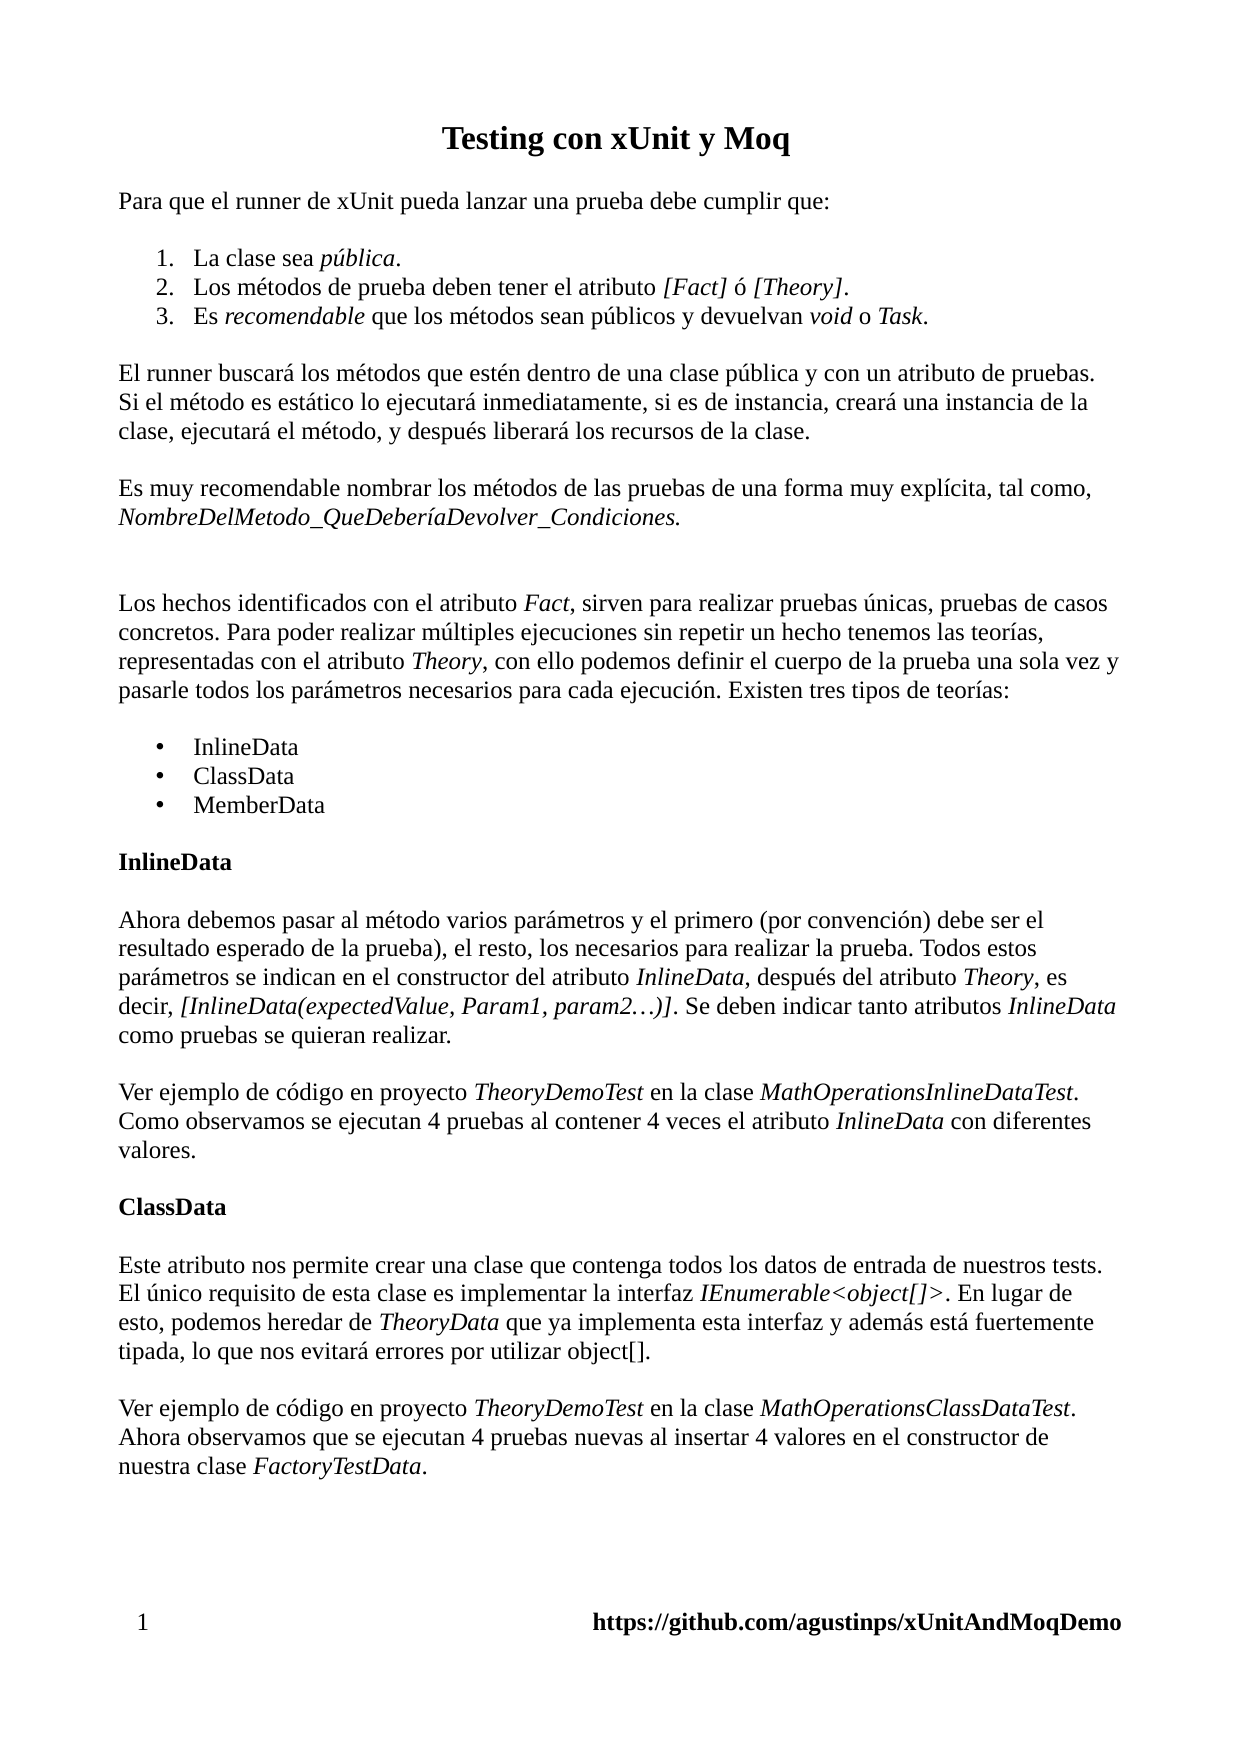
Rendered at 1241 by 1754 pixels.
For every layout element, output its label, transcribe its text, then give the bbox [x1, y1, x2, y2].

list La clase sea pública. [156, 243, 1122, 272]
list Los métodos de prueba deben tener el atributo [Fact] ó [Theory]. [156, 272, 1122, 301]
text Ahora debemos pasar al método varios parámetros y el primero (por convención) debe ser el resultado esperado de la prueba), el resto, los necesarios para realizar la prueba. Todos estos parámetros se indican en el constructor del atributo InlineData, después del atributo Theory, es decir, [InlineData(expectedValue, Param1, param2…)]. Se deben indicar tanto atributos InlineData como pruebas se quieran realizar. [118, 905, 1122, 1048]
text Ver ejemplo de código en proyecto TheoryDemoTest en la clase MathOperationsInlineDataTest. Como observamos se ejecutan 4 pruebas al contener 4 veces el atributo InlineData con diferentes valores. [118, 1077, 1122, 1163]
list MemberData [156, 790, 1122, 818]
text Es muy recomendable nombrar los métodos de las pruebas de una forma muy explícita, tal como, NombreDelMetodo_QueDeberíaDevolver_Condiciones. [118, 473, 1122, 531]
text El runner buscará los métodos que estén dentro de una clase pública y con un atributo de pruebas. Si el método es estático lo ejecutará inmediatamente, si es de instancia, creará una instancia de la clase, ejecutará el método, y después liberará los recursos de la clase. [118, 358, 1122, 445]
text InlineData [118, 847, 1122, 876]
text Los hechos identificados con el atributo Fact, sirven para realizar pruebas únicas, pruebas de casos concretos. Para poder realizar múltiples ejecuciones sin repetir un hecho tenemos las teorías, representadas con el atributo Theory, con ello podemos definir el cuerpo de la prueba una sola vez y pasarle todos los parámetros necesarios para cada ejecución. Existen tres tipos de teorías: [118, 588, 1122, 703]
list Es recomendable que los métodos sean públicos y devuelvan void o Task. [156, 301, 1122, 330]
text ClassData [118, 1192, 1122, 1221]
text Este atributo nos permite crear una clase que contenga todos los datos de entrada de nuestros tests. El único requisito de esta clase es implementar la interfaz IEnumerable<object[]>. En lugar de esto, podemos heredar de TheoryData que ya implementa esta interfaz y además está fuertemente tipada, lo que nos evitará errores por utilizar object[]. [118, 1250, 1122, 1365]
list ClassData [156, 761, 1122, 790]
list InlineData [156, 732, 1122, 761]
text Ver ejemplo de código en proyecto TheoryDemoTest en la clase MathOperationsClassDataTest. Ahora observamos que se ejecutan 4 pruebas nuevas al insertar 4 valores en el constructor de nuestra clase FactoryTestData. [118, 1393, 1122, 1480]
text Para que el runner de xUnit pueda lanzar una prueba debe cumplir que: [118, 186, 1122, 215]
